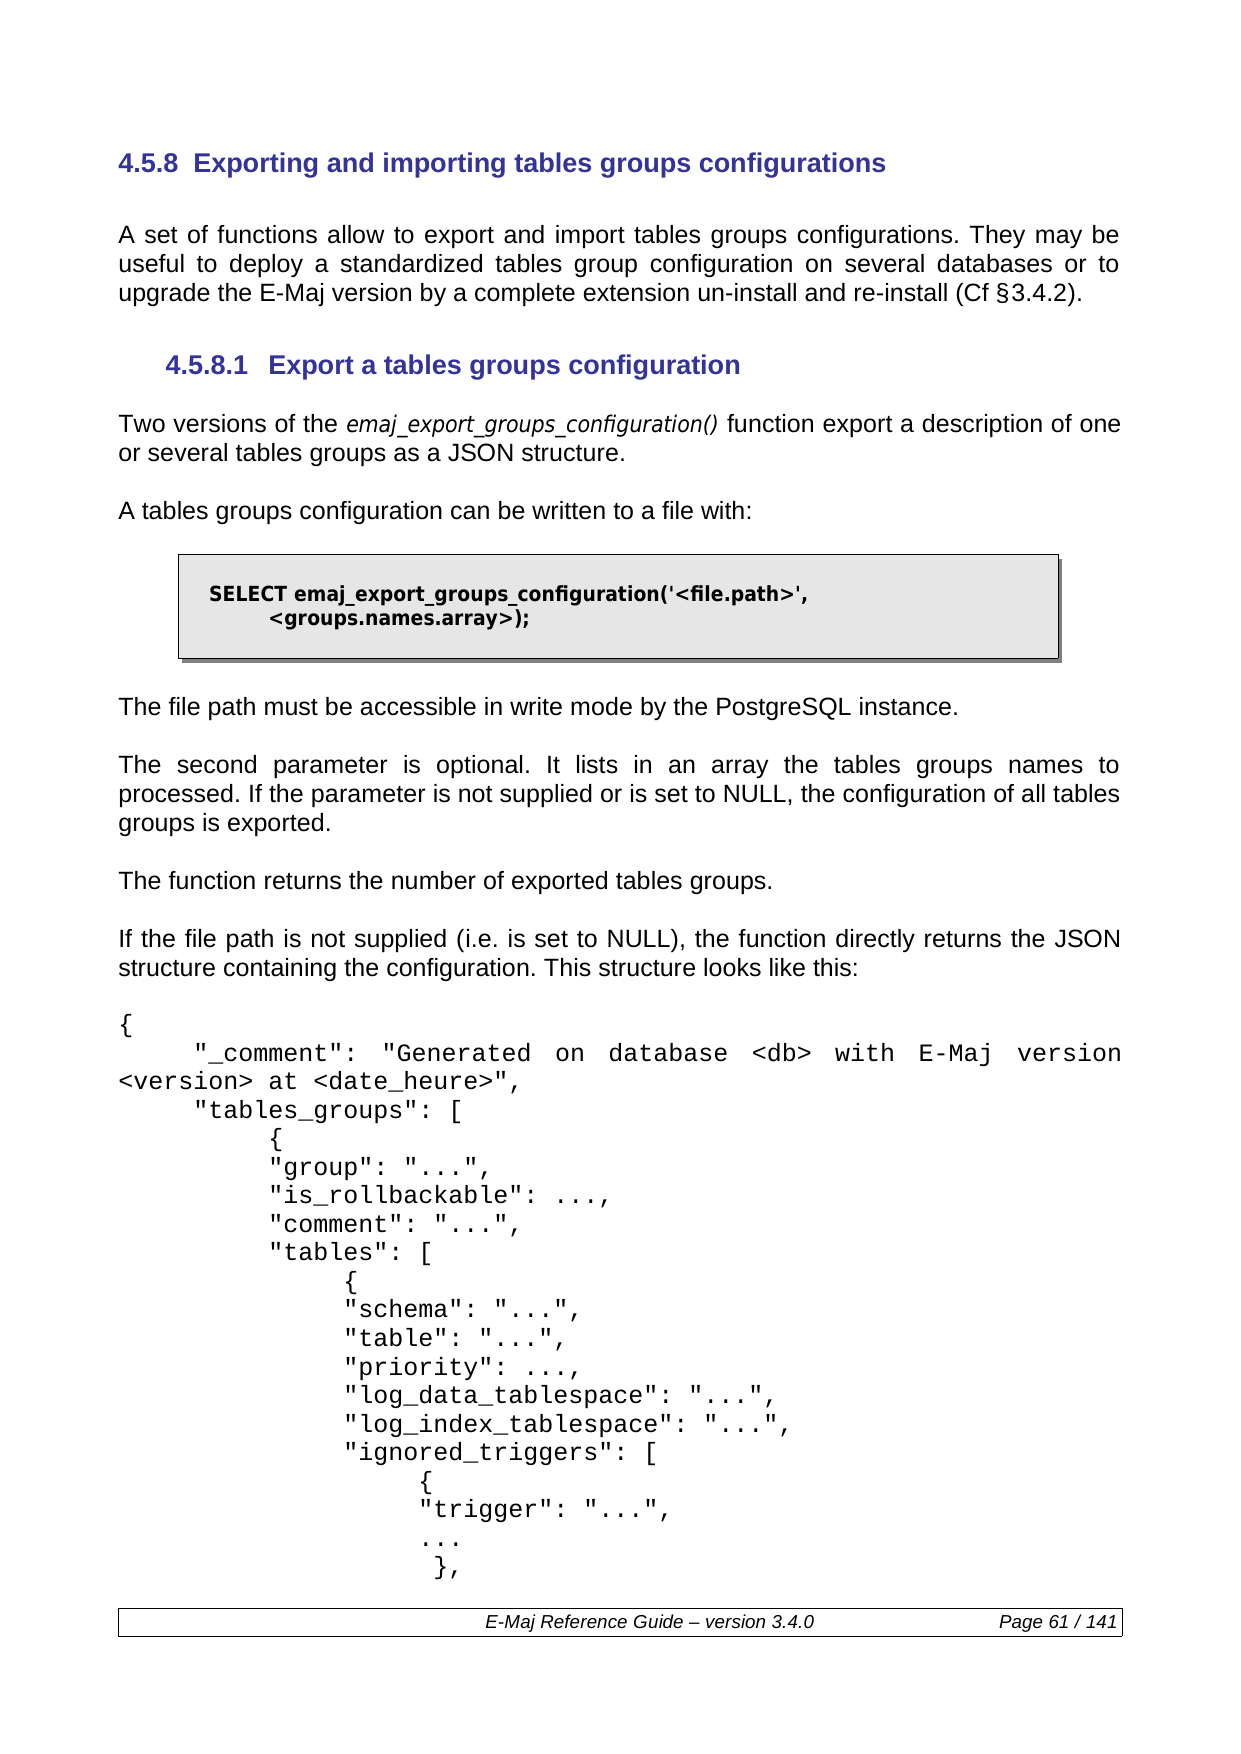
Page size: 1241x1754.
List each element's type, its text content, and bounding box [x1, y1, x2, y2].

text { [118, 1268, 1122, 1297]
text "table": "...", [118, 1325, 1122, 1354]
subtitle Exporting and importing tables groups configurations [118, 147, 1122, 178]
subtitle Export a tables groups configuration [165, 348, 1122, 379]
text "log_data_tablespace": "...", [118, 1382, 1122, 1411]
text { [118, 1011, 1122, 1040]
text "priority": ..., [118, 1354, 1122, 1382]
text "_comment": "Generated on database <db> with E-Maj version <version> at <date_heure>", [118, 1040, 1122, 1097]
text The function returns the number of exported tables groups. [118, 866, 1122, 895]
text "log_index_tablespace": "...", [118, 1411, 1122, 1439]
text "comment": "...", [118, 1211, 1122, 1240]
text "group": "...", [118, 1154, 1122, 1183]
text "tables_groups": [ [118, 1097, 1122, 1126]
text A tables groups configuration can be written to a file with: [118, 496, 1122, 525]
text "is_rollbackable": ..., [118, 1183, 1122, 1211]
text "trigger": "...", [118, 1497, 1122, 1525]
text { [118, 1126, 1122, 1154]
text If the file path is not supplied (i.e. is set to NULL), the function directly returns the JSON structure containing the configuration. This structure looks like this: [118, 924, 1122, 982]
text The second parameter is optional. It lists in an array the tables groups names to processed. If the parameter is not supplied or is set to NULL, the configuration of all tables groups is exported. [118, 750, 1122, 837]
text "tables": [ [118, 1240, 1122, 1268]
text "ignored_triggers": [ [118, 1439, 1122, 1468]
text }, [118, 1554, 1122, 1582]
text Two versions of the emaj_export_groups_configuration() function export a description of one or several tables groups as a JSON structure. [118, 409, 1122, 467]
text "schema": "...", [118, 1297, 1122, 1325]
text The file path must be accessible in write mode by the PostgreSQL instance. [118, 692, 1122, 721]
text A set of functions allow to export and import tables groups configurations. They may be useful to deploy a standardized tables group configuration on several databases or to upgrade the E-Maj version by a complete extension un-install and re-install (Cf §3.4.2). [118, 220, 1122, 307]
text { [118, 1468, 1122, 1497]
text ... [118, 1525, 1122, 1554]
text SELECT emaj_export_groups_configuration('<file.path>', <groups.names.array>); [179, 578, 1058, 627]
